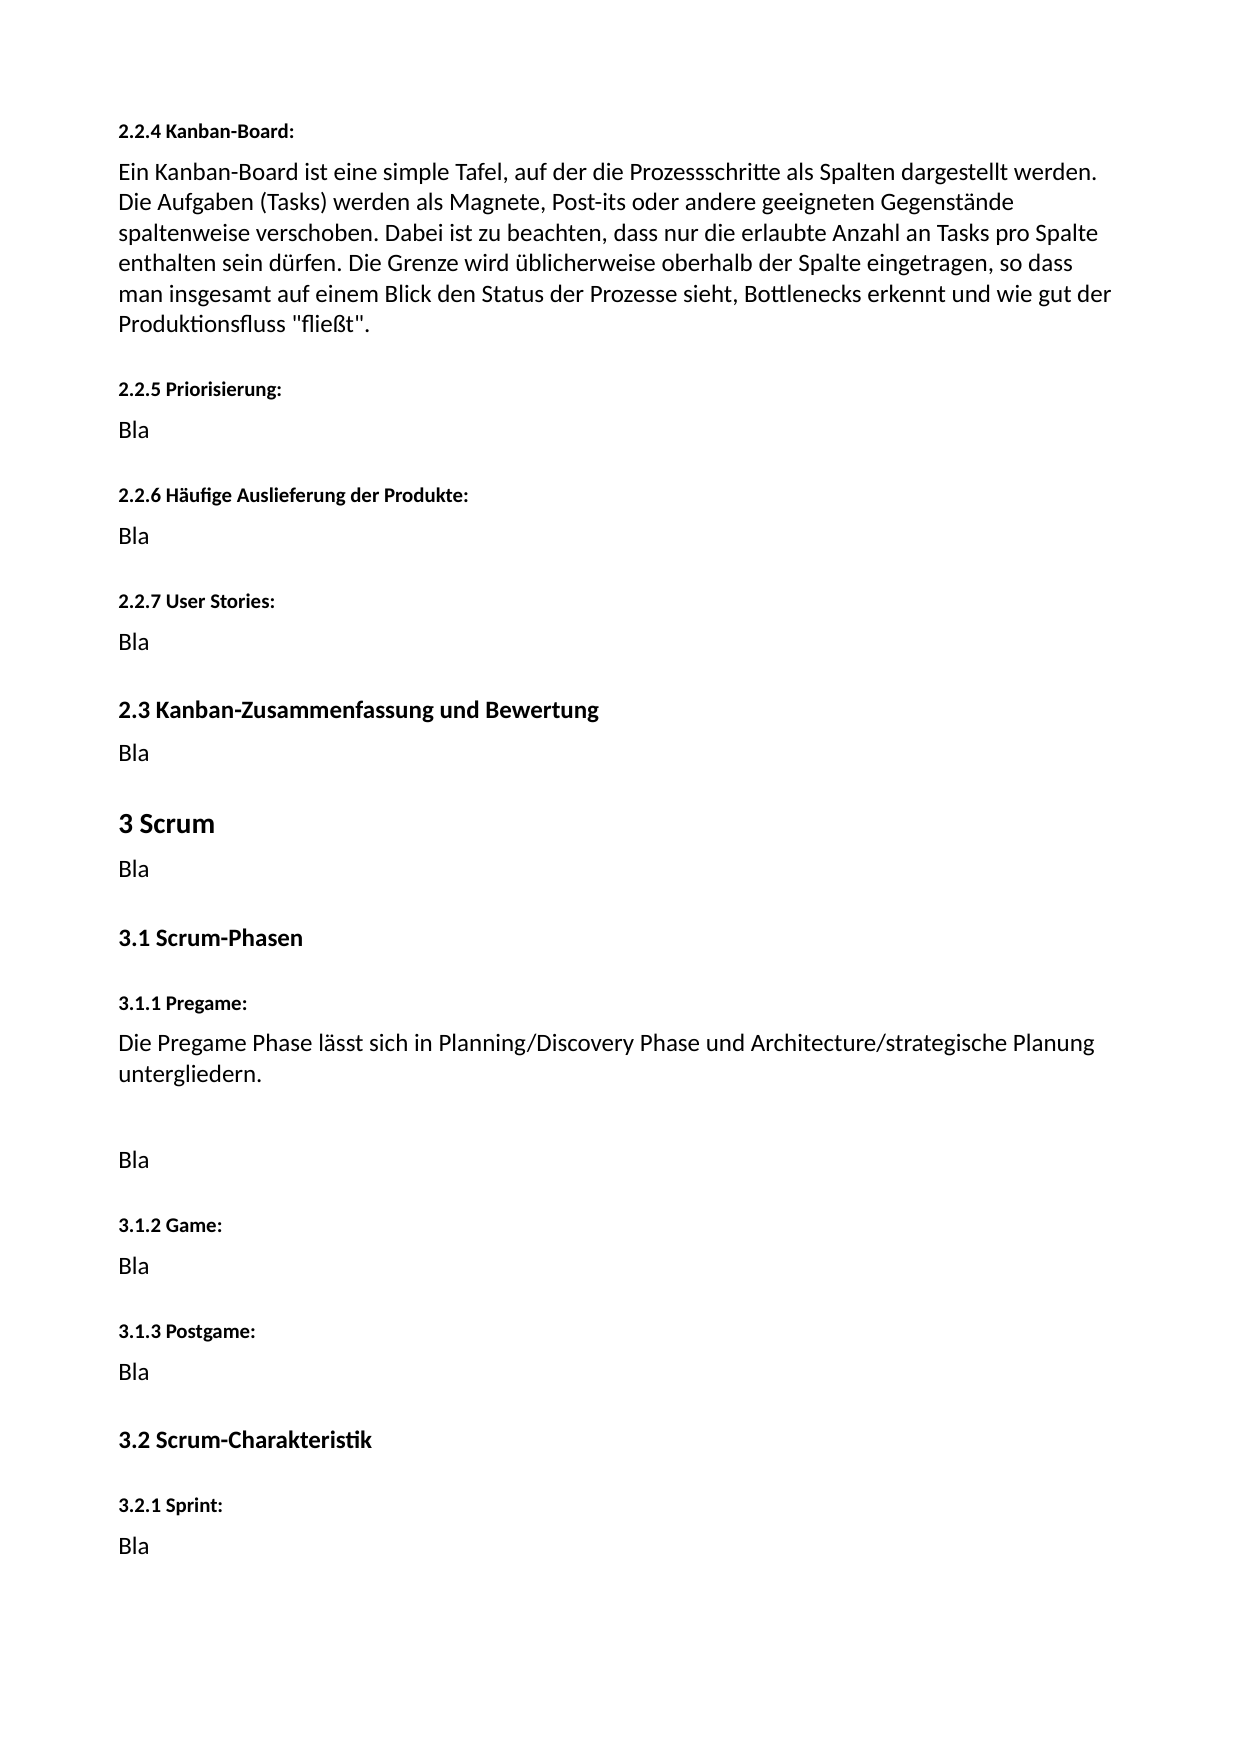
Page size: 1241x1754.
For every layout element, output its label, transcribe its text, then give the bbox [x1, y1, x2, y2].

subtitle 3.1.3 Postgame: [118, 1318, 1122, 1343]
subtitle 3.1 Scrum-Phasen [118, 922, 1122, 952]
text Bla [118, 521, 1122, 551]
text Bla [118, 1144, 1122, 1175]
subtitle 2.2.5 Priorisierung: [118, 377, 1122, 402]
text Bla [118, 1250, 1122, 1281]
text Bla [118, 737, 1122, 768]
text Ein Kanban-Board ist eine simple Tafel, auf der die Prozessschritte als Spalten dargestellt werden. Die Aufgaben (Tasks) werden als Magnete, Post-its oder andere geeigneten Gegenstände spaltenweise verschoben. Dabei ist zu beachten, dass nur die erlaubte Anzahl an Tasks pro Spalte enthalten sein dürfen. Die Grenze wird üblicherweise oberhalb der Spalte eingetragen, so dass man insgesamt auf einem Blick den Status der Prozesse sieht, Bottlenecks erkennt und wie gut der Produktionsfluss "fließt". [118, 156, 1122, 339]
text Bla [118, 626, 1122, 657]
text Bla [118, 1530, 1122, 1561]
subtitle 2.2.6 Häufige Auslieferung der Produkte: [118, 483, 1122, 508]
subtitle 3.1.2 Game: [118, 1212, 1122, 1238]
subtitle 2.2.4 Kanban-Board: [118, 118, 1122, 143]
text Die Pregame Phase lässt sich in Planning/Discovery Phase und Architecture/strategische Planung untergliedern. [118, 1028, 1122, 1089]
text Bla [118, 854, 1122, 884]
text Bla [118, 414, 1122, 445]
text Bla [118, 1356, 1122, 1387]
subtitle 3.2 Scrum-Charakteristik [118, 1424, 1122, 1454]
subtitle 2.3 Kanban-Zusammenfassung und Bewertung [118, 694, 1122, 725]
subtitle 3.2.1 Sprint: [118, 1492, 1122, 1517]
subtitle 3 Scrum [118, 806, 1122, 841]
subtitle 2.2.7 User Stories: [118, 588, 1122, 614]
subtitle 3.1.1 Pregame: [118, 990, 1122, 1015]
